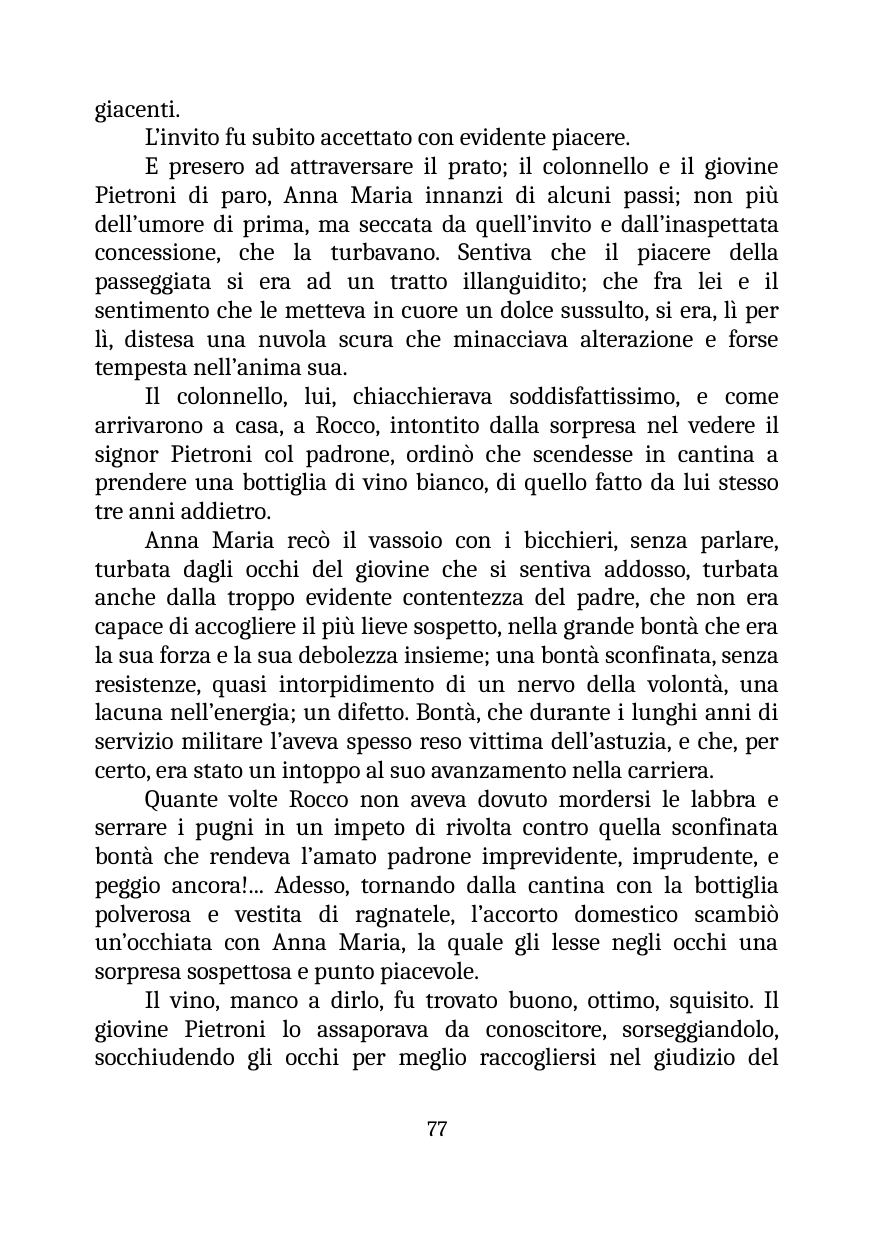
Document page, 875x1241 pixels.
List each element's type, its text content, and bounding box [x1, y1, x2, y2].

text E presero ad attraversare il prato; il colonnello e il giovine Pietroni di paro, Anna Maria innanzi di alcuni passi; non più dell’umore di prima, ma seccata da quell’invito e dall’inaspettata concessione, che la turbavano. Sentiva che il piacere della passeggiata si era ad un tratto illanguidito; che fra lei e il sentimento che le metteva in cuore un dolce sussulto, si era, lì per lì, distesa una nuvola scura che minacciava alterazione e forse tempesta nell’anima sua. [94, 152, 779, 382]
text L’invito fu subito accettato con evidente piacere. [94, 123, 779, 152]
text Anna Maria recò il vassoio con i bicchieri, senza parlare, turbata dagli occhi del giovine che si sentiva addosso, turbata anche dalla troppo evidente contentezza del padre, che non era capace di accogliere il più lieve sospetto, nella grande bontà che era la sua forza e la sua debolezza insieme; una bontà sconfinata, senza resistenze, quasi intorpidimento di un nervo della volontà, una lacuna nell’energia; un difetto. Bontà, che durante i lunghi anni di servizio militare l’aveva spesso reso vittima dell’astuzia, e che, per certo, era stato un intoppo al suo avanzamento nella carriera. [94, 526, 779, 784]
text giacenti. [94, 94, 779, 123]
text Il colonnello, lui, chiacchierava soddisfattissimo, e come arrivarono a casa, a Rocco, intontito dalla sorpresa nel vedere il signor Pietroni col padrone, ordinò che scendesse in cantina a prendere una bottiglia di vino bianco, di quello fatto da lui stesso tre anni addietro. [94, 382, 779, 526]
text Il vino, manco a dirlo, fu trovato buono, ottimo, squisito. Il giovine Pietroni lo assaporava da conoscitore, sorseggiandolo, socchiudendo gli occhi per meglio raccogliersi nel giudizio del [94, 986, 779, 1072]
text Quante volte Rocco non aveva dovuto mordersi le labbra e serrare i pugni in un impeto di rivolta contro quella sconfinata bontà che rendeva l’amato padrone imprevidente, imprudente, e peggio ancora!... Adesso, tornando dalla cantina con la bottiglia polverosa e vestita di ragnatele, l’accorto domestico scambiò un’occhiata con Anna Maria, la quale gli lesse negli occhi una sorpresa sospettosa e punto piacevole. [94, 784, 779, 986]
